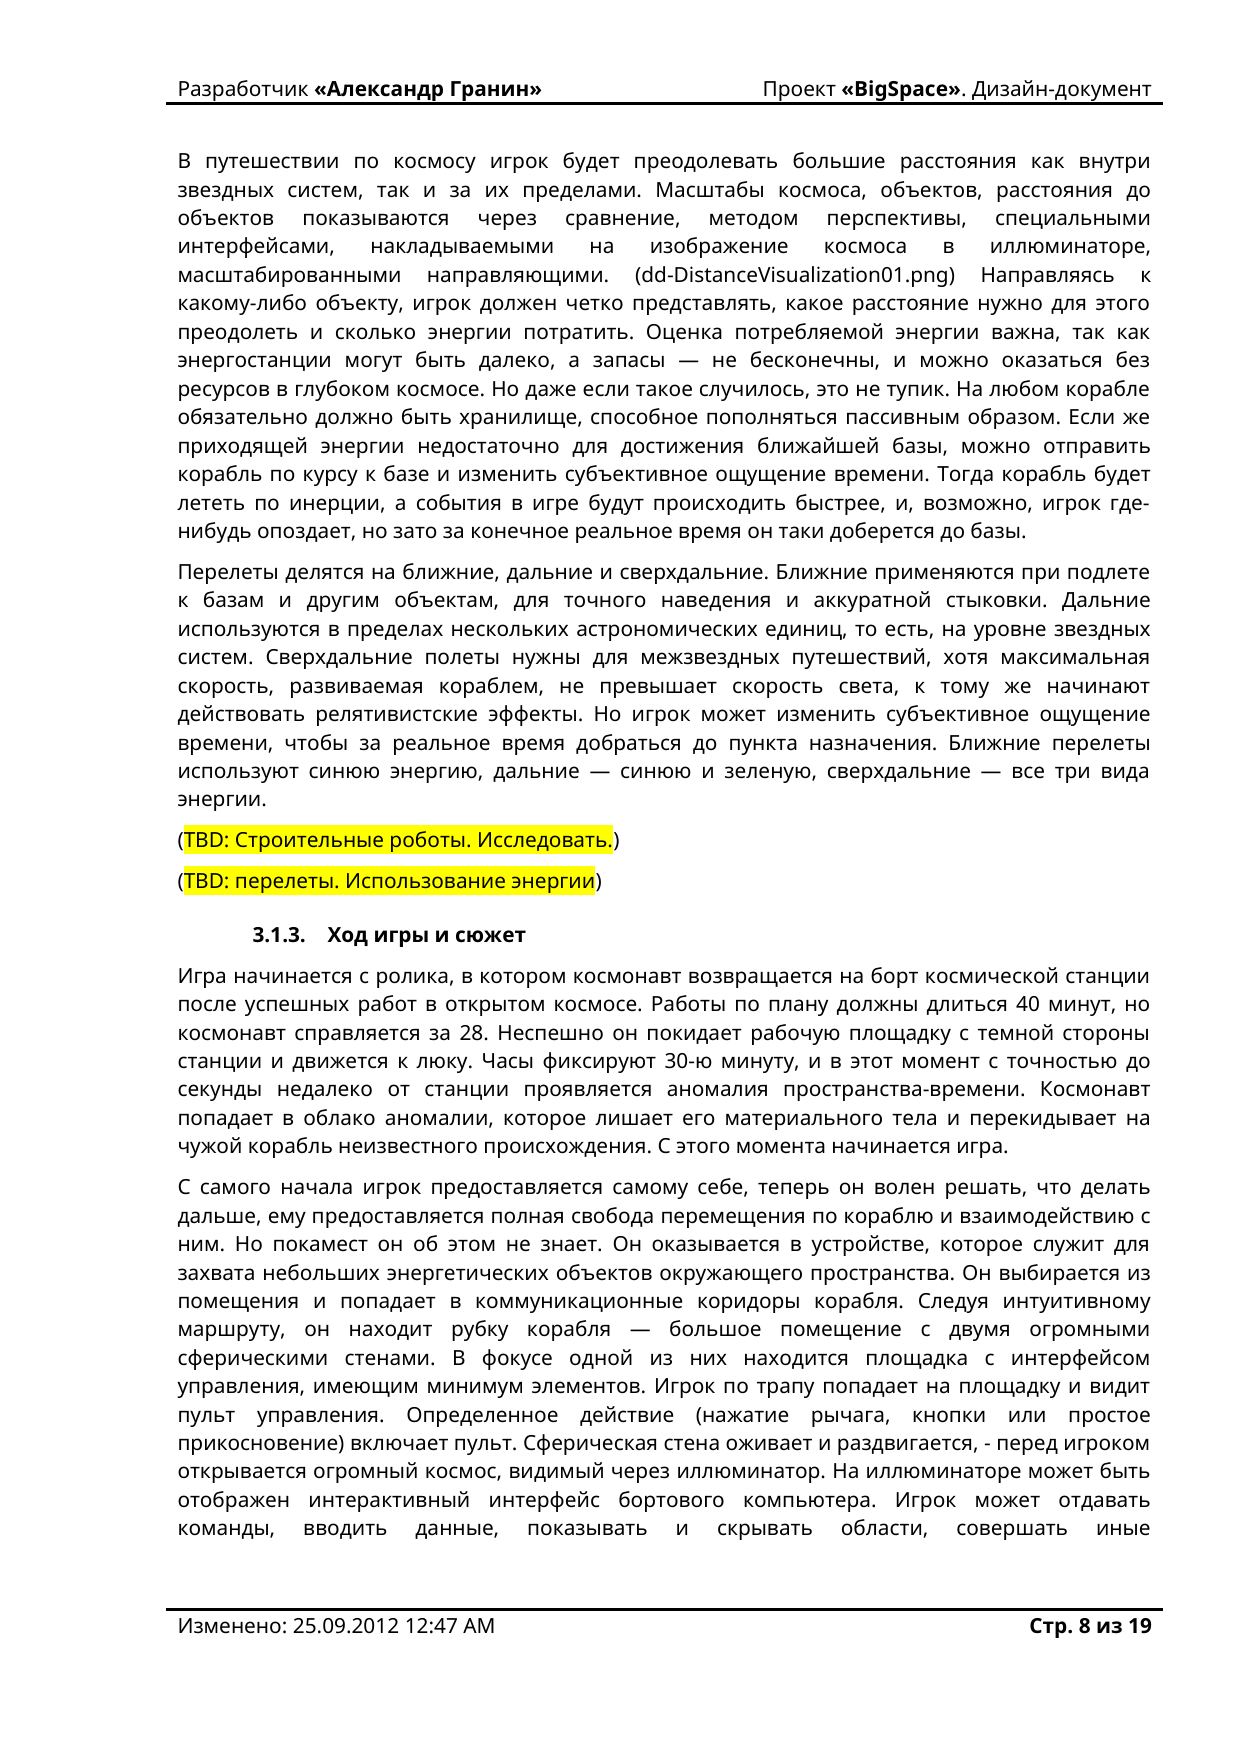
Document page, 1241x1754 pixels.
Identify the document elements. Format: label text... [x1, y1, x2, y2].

text С самого начала игрок предоставляется самому себе, теперь он волен решать, что делать дальше, ему предоставляется полная свобода перемещения по кораблю и взаимодействию с ним. Но покамест он об этом не знает. Он оказывается в устройстве, которое служит для захвата небольших энергетических объектов окружающего пространства. Он выбирается из помещения и попадает в коммуникационные коридоры корабля. Следуя интуитивному маршруту, он находит рубку корабля — большое помещение с двумя огромными сферическими стенами. В фокусе одной из них находится площадка с интерфейсом управления, имеющим минимум элементов. Игрок по трапу попадает на площадку и видит пульт управления. Определенное действие (нажатие рычага, кнопки или простое прикосновение) включает пульт. Сферическая стена оживает и раздвигается, - перед игроком открывается огромный космос, видимый через иллюминатор. На иллюминаторе может быть отображен интерактивный интерфейс бортового компьютера. Игрок может отдавать команды, вводить данные, показывать и скрывать области, совершать иные [177, 1172, 1152, 1542]
text (TBD: Строительные роботы. Исследовать.) [177, 825, 1152, 854]
text Перелеты делятся на ближние, дальние и сверхдальние. Ближние применяются при подлете к базам и другим объектам, для точного наведения и аккуратной стыковки. Дальние используются в пределах нескольких астрономических единиц, то есть, на уровне звездных систем. Сверхдальние полеты нужны для межзвездных путешествий, хотя максимальная скорость, развиваемая кораблем, не превышает скорость света, к тому же начинают действовать релятивистские эффекты. Но игрок может изменить субъективное ощущение времени, чтобы за реальное время добраться до пункта назначения. Ближние перелеты используют синюю энергию, дальние — синюю и зеленую, сверхдальние — все три вида энергии. [177, 557, 1152, 813]
text Игра начинается с ролика, в котором космонавт возвращается на борт космической станции после успешных работ в открытом космосе. Работы по плану должны длиться 40 минут, но космонавт справляется за 28. Неспешно он покидает рабочую площадку с темной стороны станции и движется к люку. Часы фиксируют 30-ю минуту, и в этот момент с точностью до секунды недалеко от станции проявляется аномалия пространства-времени. Космонавт попадает в облако аномалии, которое лишает его материального тела и перекидывает на чужой корабль неизвестного происхождения. С этого момента начинается игра. [177, 961, 1152, 1160]
subtitle Ход игры и сюжет [252, 920, 1152, 948]
text В путешествии по космосу игрок будет преодолевать большие расстояния как внутри звездных систем, так и за их пределами. Масштабы космоса, объектов, расстояния до объектов показываются через сравнение, методом перспективы, специальными интерфейсами, накладываемыми на изображение космоса в иллюминаторе, масштабированными направляющими. (dd-DistanceVisualization01.png) Направляясь к какому-либо объекту, игрок должен четко представлять, какое расстояние нужно для этого преодолеть и сколько энергии потратить. Оценка потребляемой энергии важна, так как энергостанции могут быть далеко, а запасы — не бесконечны, и можно оказаться без ресурсов в глубоком космосе. Но даже если такое случилось, это не тупик. На любом корабле обязательно должно быть хранилище, способное пополняться пассивным образом. Если же приходящей энергии недостаточно для достижения ближайшей базы, можно отправить корабль по курсу к базе и изменить субъективное ощущение времени. Тогда корабль будет лететь по инерции, а события в игре будут происходить быстрее, и, возможно, игрок где-нибудь опоздает, но зато за конечное реальное время он таки доберется до базы. [177, 146, 1152, 544]
text (TBD: перелеты. Использование энергии) [177, 866, 1152, 895]
